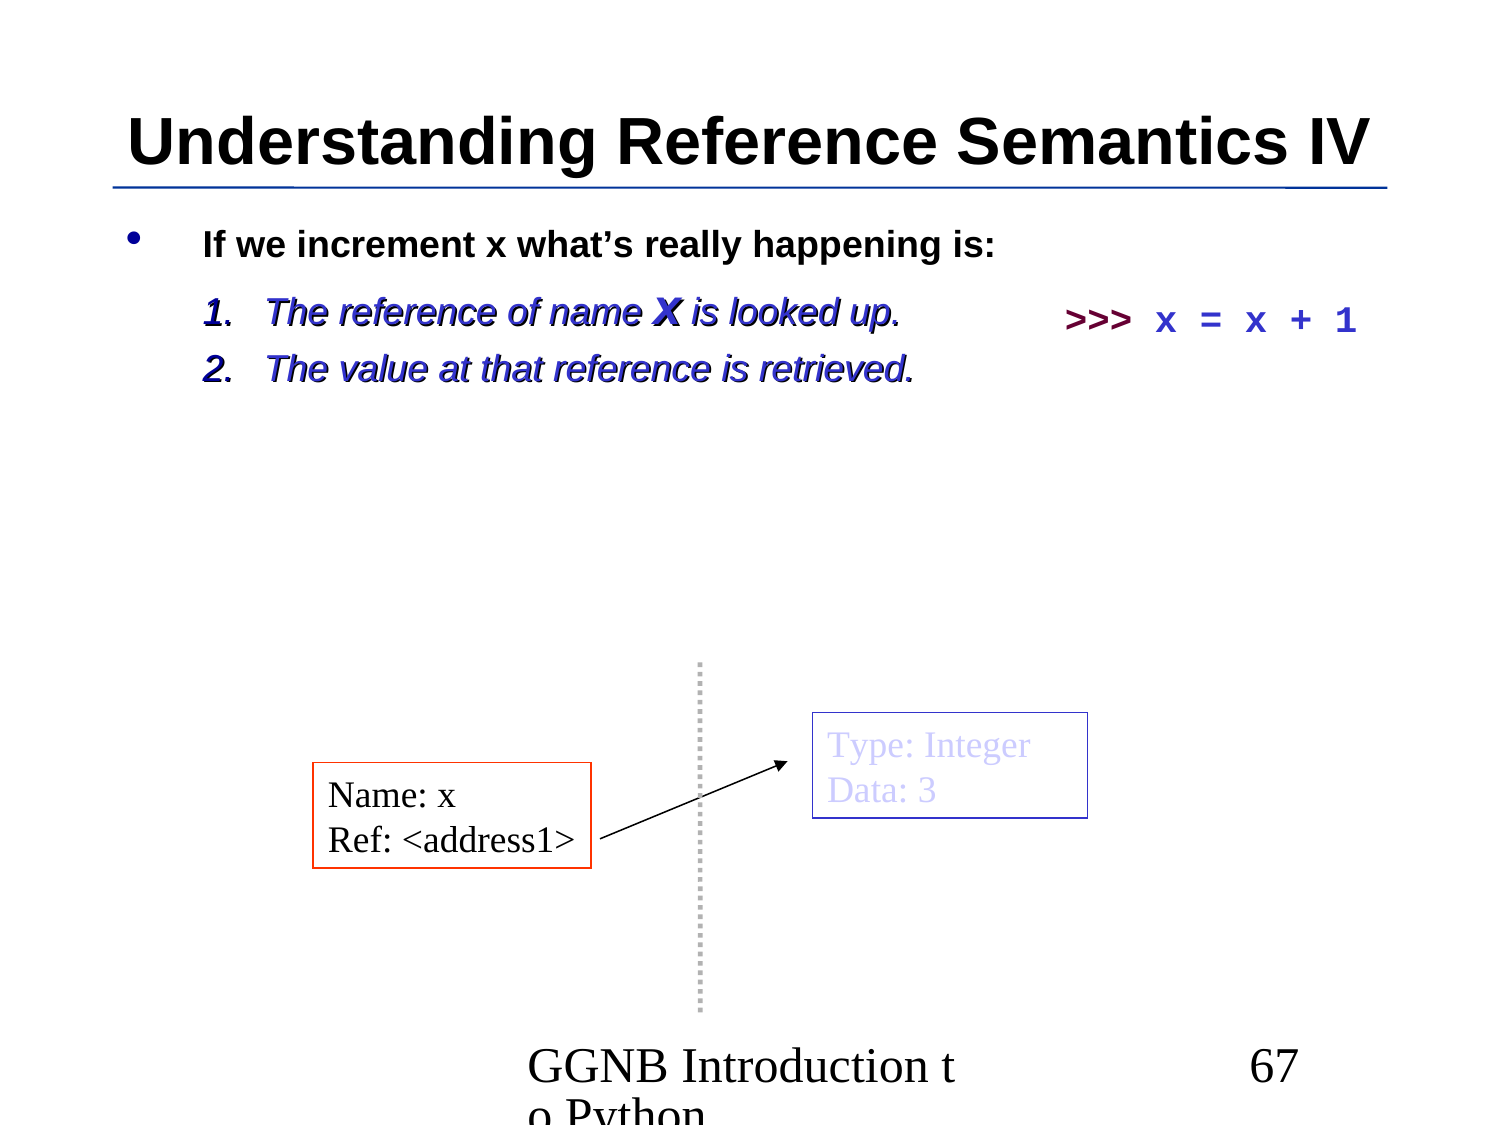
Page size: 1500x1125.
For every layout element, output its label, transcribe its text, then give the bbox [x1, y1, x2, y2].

text_box >>> x = x + 1 [975, 287, 1438, 417]
list If we increment x what’s really happening is: The reference of name x is looked up. The value at that reference is retrieved. [112, 212, 1388, 1026]
text_box Name: x Ref: <address1> [313, 762, 591, 868]
title Understanding Reference Semantics IV [112, 49, 1411, 225]
text_box Type: Integer Data: 3 [812, 712, 1088, 818]
